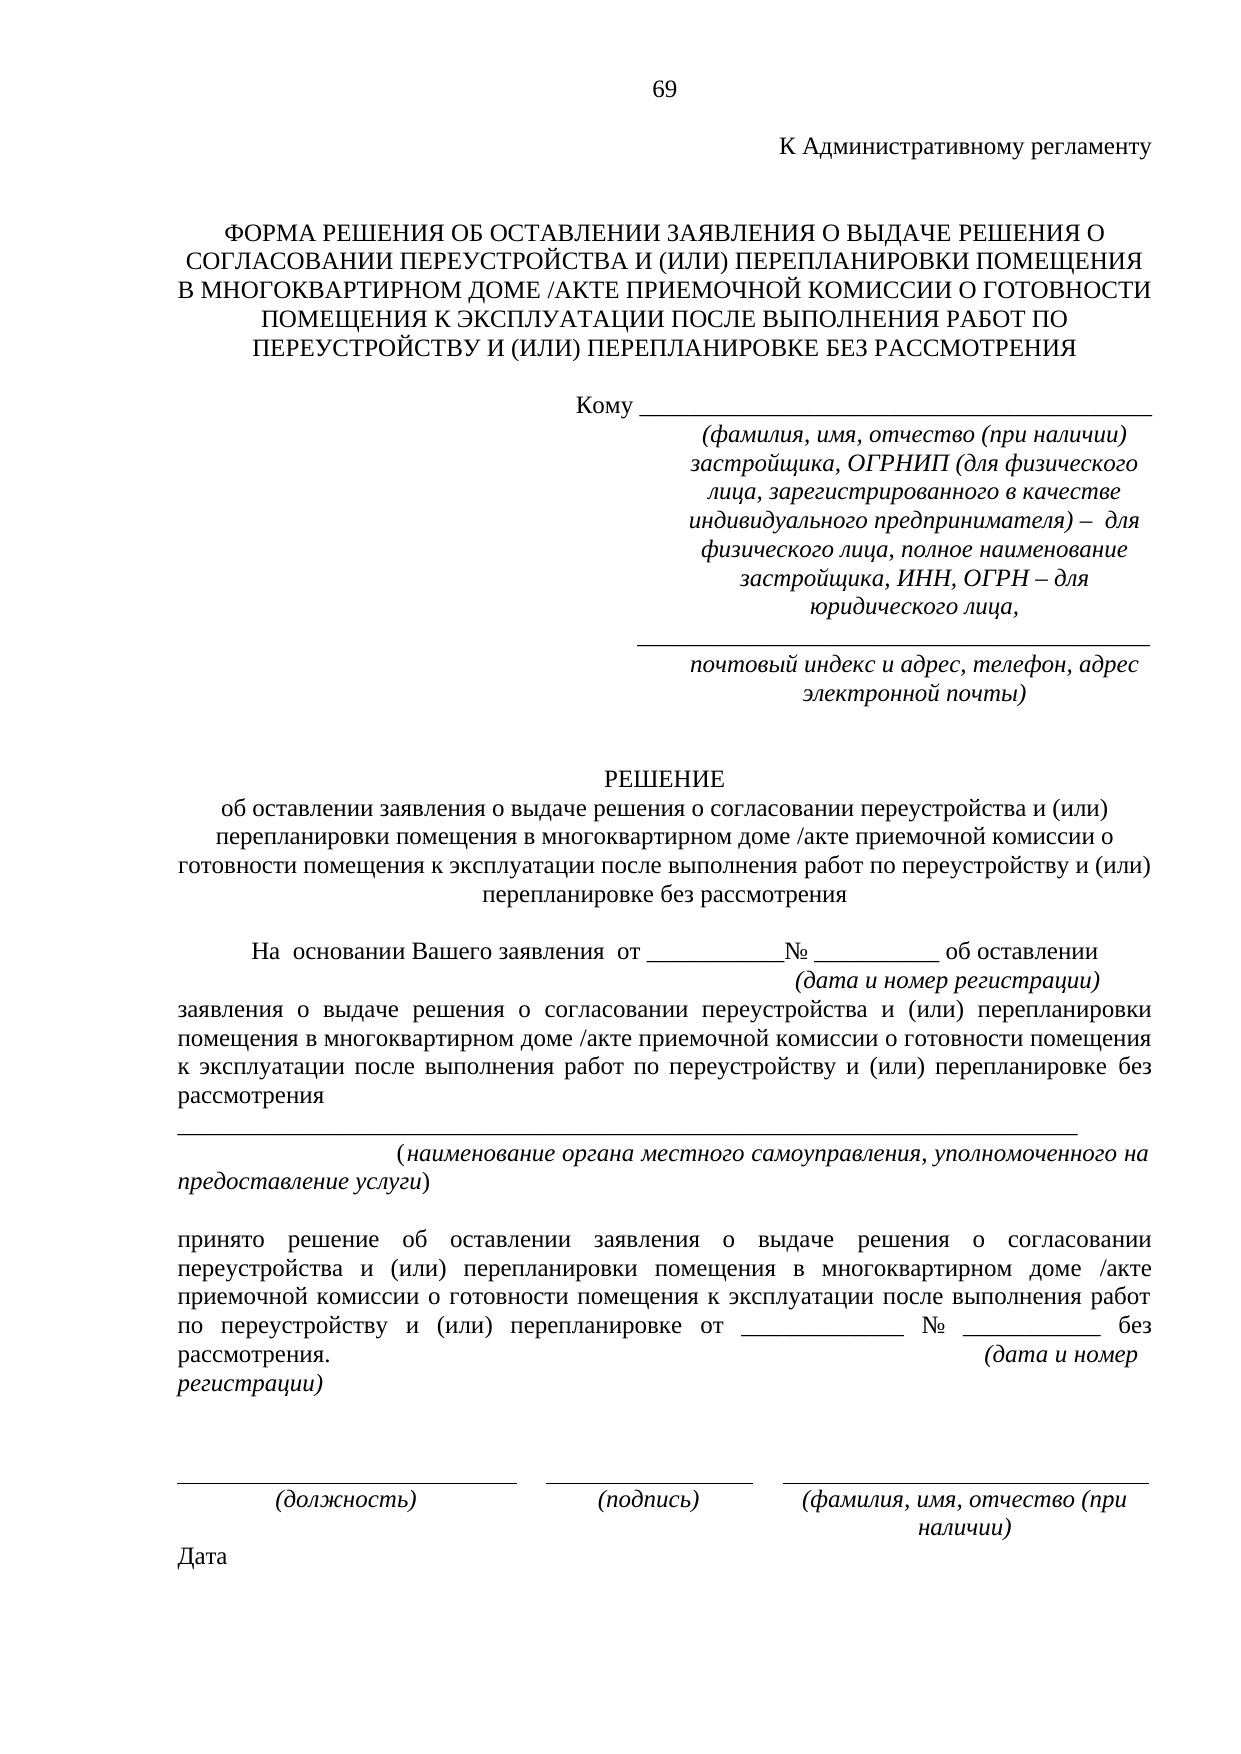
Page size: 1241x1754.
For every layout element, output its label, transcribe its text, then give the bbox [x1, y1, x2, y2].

table_header [753, 1454, 783, 1483]
text заявления о выдаче решения о согласовании переустройства и (или) перепланировки помещения в многоквартирном доме /акте приемочной комиссии о готовности помещения к эксплуатации после выполнения работ по переустройству и (или) перепланировке без рассмотрения [177, 994, 1152, 1109]
table_header [546, 1454, 753, 1483]
table_cell [517, 1483, 546, 1541]
text ________________________________________________________________________ [177, 1109, 1152, 1138]
text почтовый индекс и адрес, телефон, адрес электронной почты) [679, 649, 1152, 706]
text ФОРМА РЕШЕНИЯ ОБ ОСТАВЛЕНИИ ЗАЯВЛЕНИЯ О ВЫДАЧЕ РЕШЕНИЯ О СОГЛАСОВАНИИ ПЕРЕУСТРОЙСТВА И (ИЛИ) ПЕРЕПЛАНИРОВКИ ПОМЕЩЕНИЯ В МНОГОКВАРТИРНОМ ДОМЕ /АКТЕ ПРИЕМОЧНОЙ КОМИССИИ О ГОТОВНОСТИ ПОМЕЩЕНИЯ К ЭКСПЛУАТАЦИИ ПОСЛЕ ВЫПОЛНЕНИЯ РАБОТ ПО ПЕРЕУСТРОЙСТВУ И (ИЛИ) ПЕРЕПЛАНИРОВКЕ БЕЗ РАССМОТРЕНИЯ [177, 218, 1152, 361]
table_cell (должность) [177, 1484, 517, 1541]
table_header [783, 1454, 1149, 1483]
text Кому _________________________________________ [177, 390, 1152, 419]
table_cell [753, 1483, 783, 1541]
text РЕШЕНИЕ об оставлении заявления о выдаче решения о согласовании переустройства и (или) перепланировки помещения в многоквартирном доме /акте приемочной комиссии о готовности помещения к эксплуатации после выполнения работ по переустройству и (или) перепланировке без рассмотрения [177, 764, 1152, 908]
text принято решение об оставлении заявления о выдаче решения о согласовании переустройства и (или) перепланировки помещения в многоквартирном доме /акте приемочной комиссии о готовности помещения к эксплуатации после выполнения работ по переустройству и (или) перепланировке от _____________ № ___________ без рассмотрения. (дата и номер регистрации) [177, 1224, 1152, 1396]
text (наименование органа местного самоуправления, уполномоченного на предоставление услуги) [177, 1138, 1152, 1195]
text На основании Вашего заявления от ___________№ __________ об оставлении (дата и номер регистрации) [177, 936, 1152, 994]
text _________________________________________ [177, 620, 1152, 649]
text К Административному регламенту [177, 131, 1152, 160]
text (фамилия, имя, отчество (при наличии) застройщика, ОГРНИП (для физического лица, зарегистрированного в качестве индивидуального предпринимателя) – для физического лица, полное наименование застройщика, ИНН, ОГРН – для юридического лица, [679, 419, 1152, 620]
table_cell (фамилия, имя, отчество (при наличии) [783, 1484, 1149, 1541]
table_cell (подпись) [546, 1484, 753, 1541]
table_header [517, 1454, 546, 1483]
text Дата [177, 1541, 1152, 1570]
table_header [177, 1454, 517, 1483]
